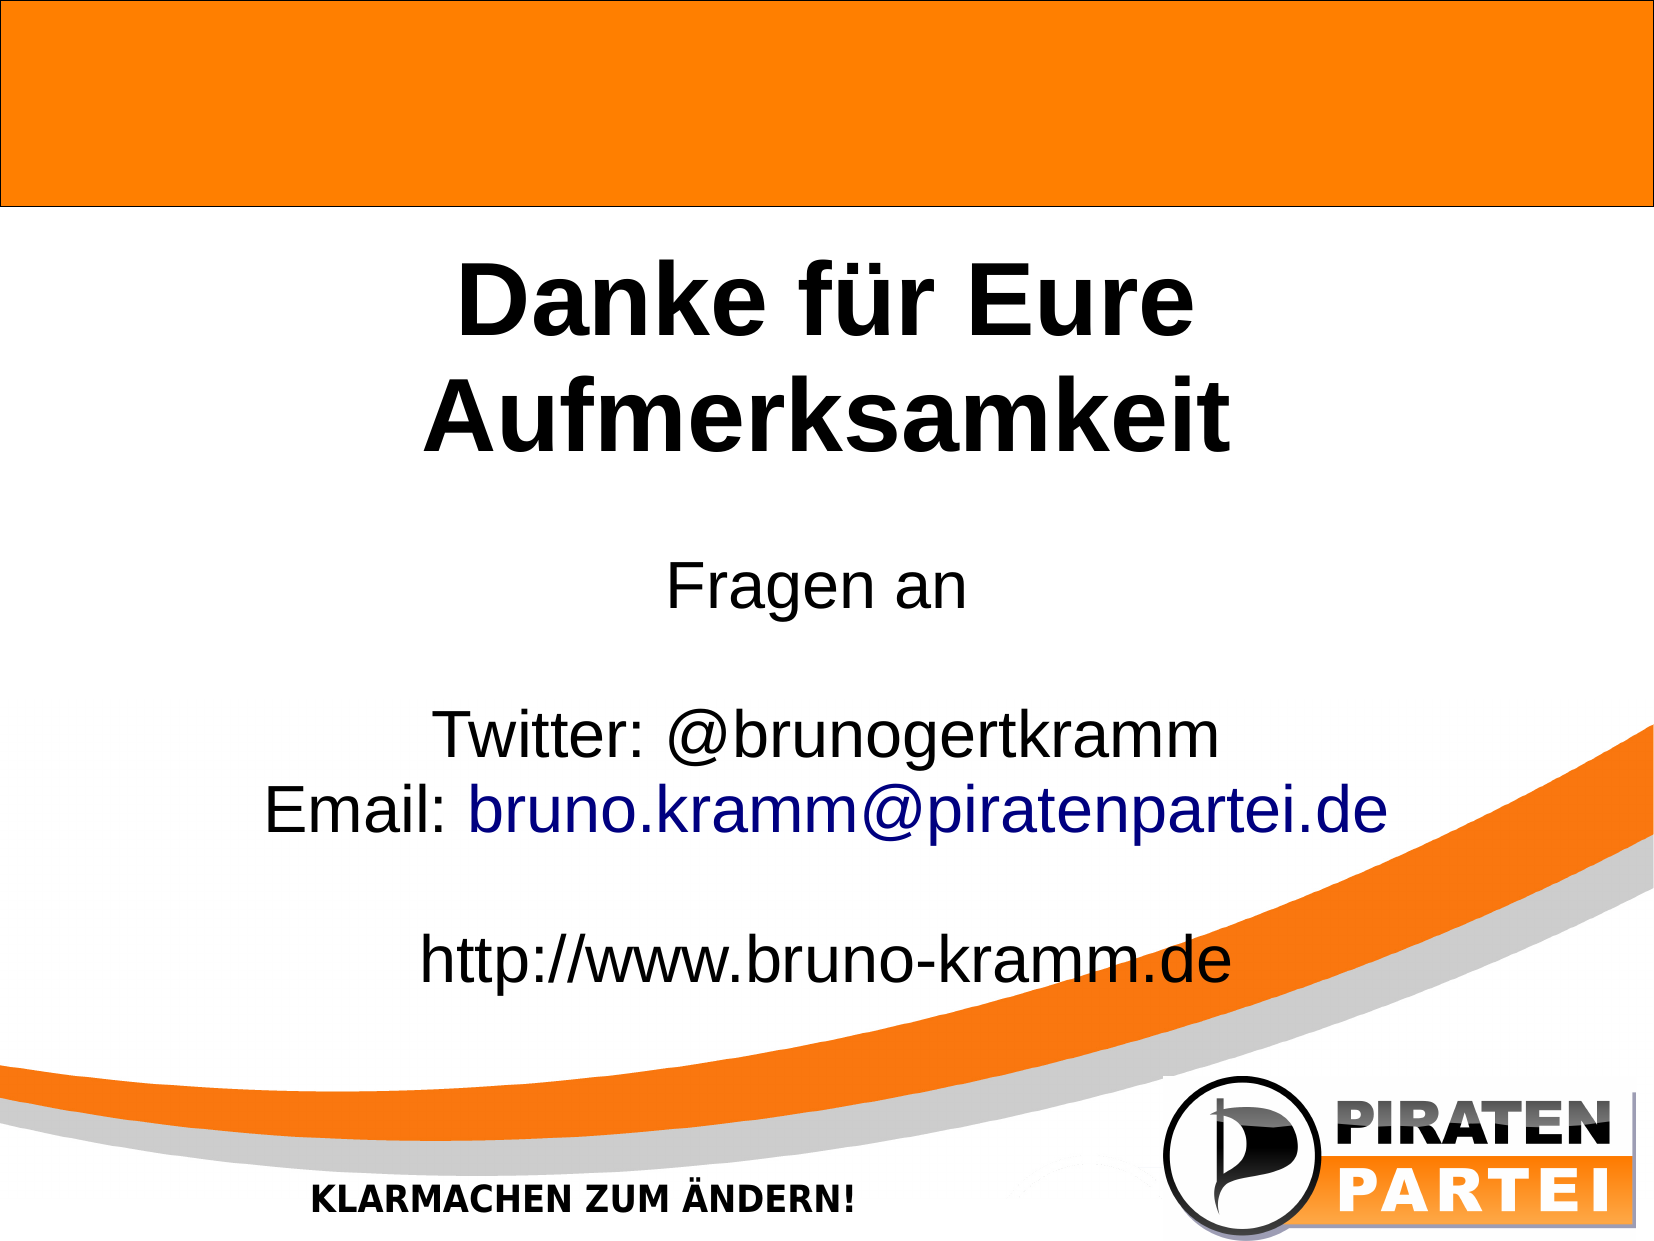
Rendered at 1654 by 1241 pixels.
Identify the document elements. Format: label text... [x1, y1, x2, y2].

picture [0, 699, 1654, 1241]
picture [796, 1190, 803, 1197]
subtitle Danke für Eure Aufmerksamkeit Fragen an Twitter: @brunogertkramm Email: bruno.kramm@piratenpartei.de http://www.bruno-kramm.de [82, 124, 1571, 997]
picture [392, 1190, 399, 1197]
picture [745, 1190, 756, 1199]
